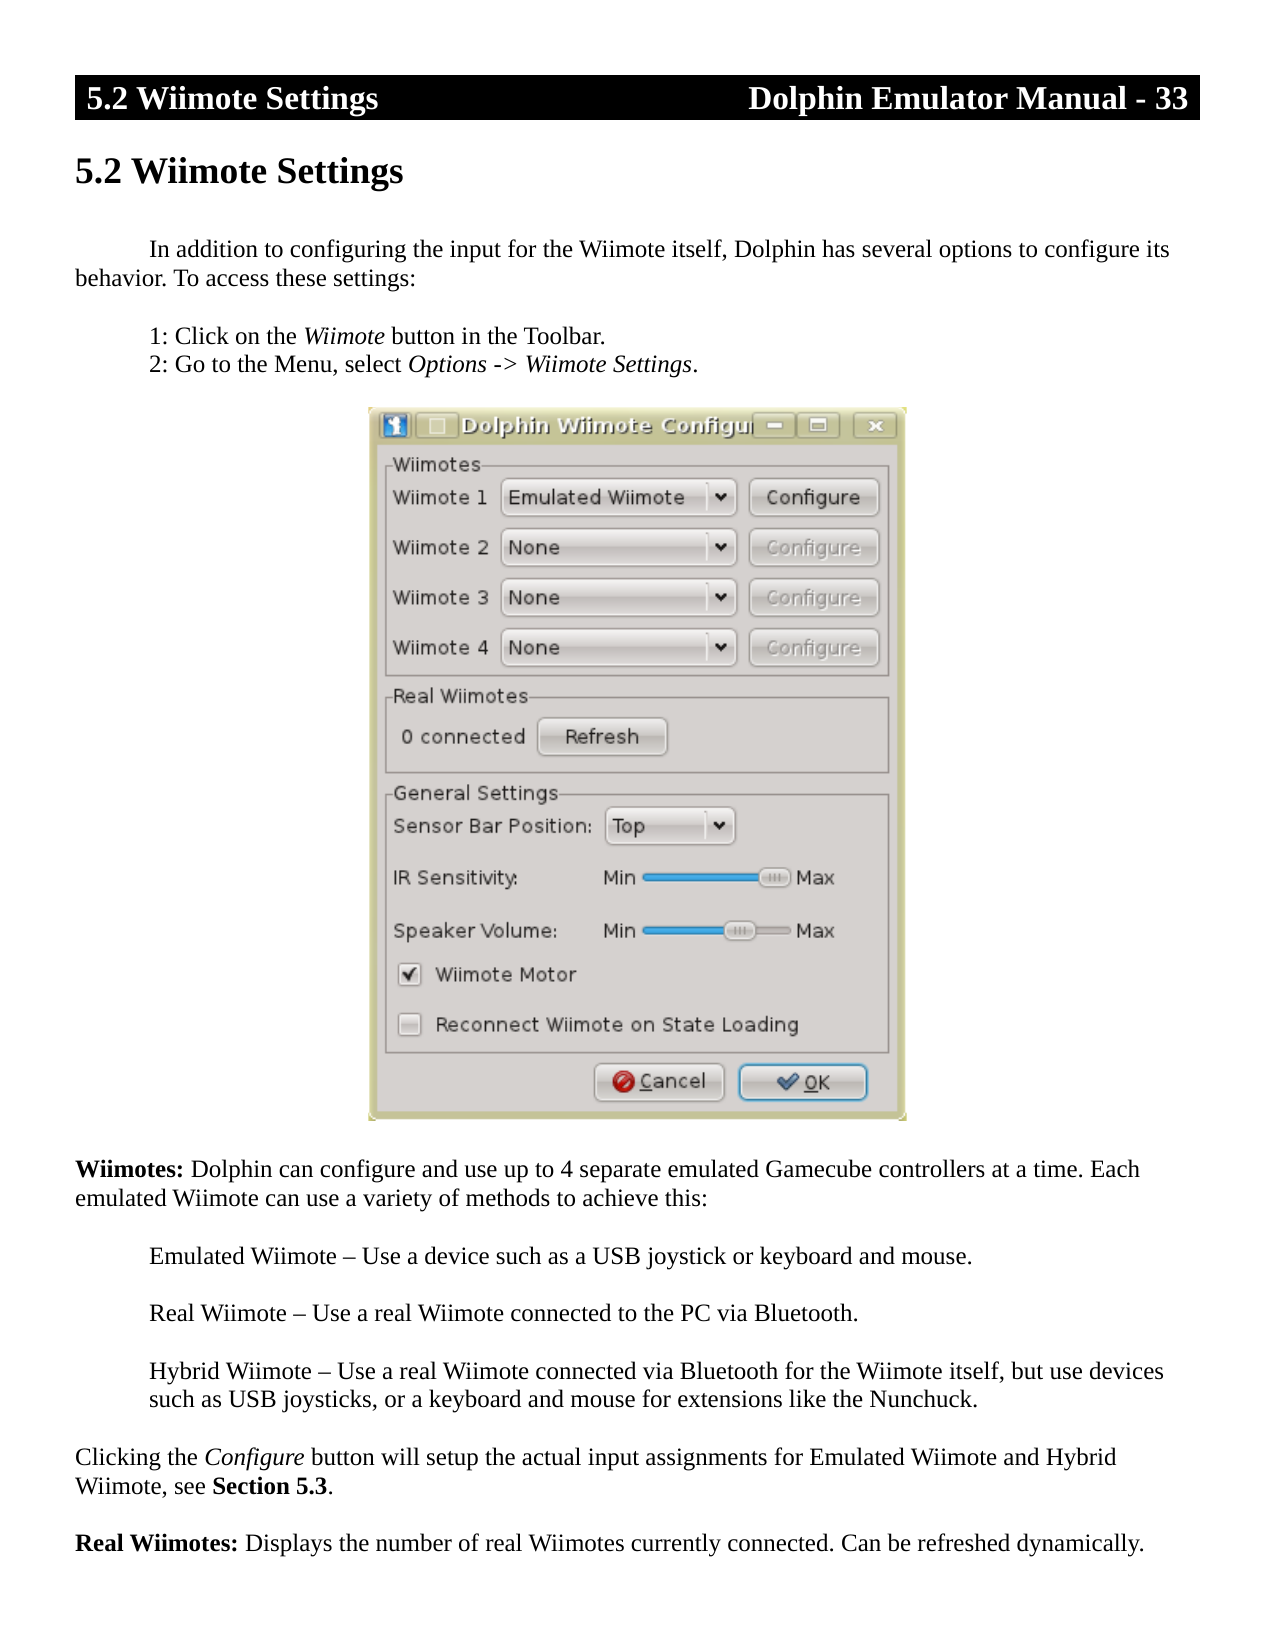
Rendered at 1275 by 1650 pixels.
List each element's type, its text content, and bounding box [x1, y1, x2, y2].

text Real Wiimotes: Displays the number of real Wiimotes currently connected. Can be refreshed dynamically. [75, 1528, 1200, 1557]
text Wiimotes: Dolphin can configure and use up to 4 separate emulated Gamecube controllers at a time. Each emulated Wiimote can use a variety of methods to achieve this: [75, 1154, 1200, 1212]
text 5.2 Wiimote Settings Dolphin Emulator Manual - 32 [75, 75, 1200, 119]
text 2: Go to the Menu, select Options -> Wiimote Settings. [75, 349, 1200, 378]
picture [368, 407, 907, 1121]
text Clicking the Configure button will setup the actual input assignments for Emulated Wiimote and Hybrid Wiimote, see Section 5.3. [75, 1442, 1200, 1499]
text 1: Click on the Wiimote button in the Toolbar. [75, 321, 1200, 349]
text Emulated Wiimote – Use a device such as a USB joystick or keyboard and mouse. [75, 1241, 1200, 1269]
text Real Wiimote – Use a real Wiimote connected to the PC via Bluetooth. [75, 1298, 1200, 1327]
text 5.2 Wiimote Settings [75, 148, 1200, 191]
text In addition to configuring the input for the Wiimote itself, Dolphin has several options to configure its behavior. To access these settings: [75, 234, 1200, 292]
text Hybrid Wiimote – Use a real Wiimote connected via Bluetooth for the Wiimote itself, but use devices such as USB joysticks, or a keyboard and mouse for extensions like the Nunchuck. [75, 1356, 1200, 1413]
